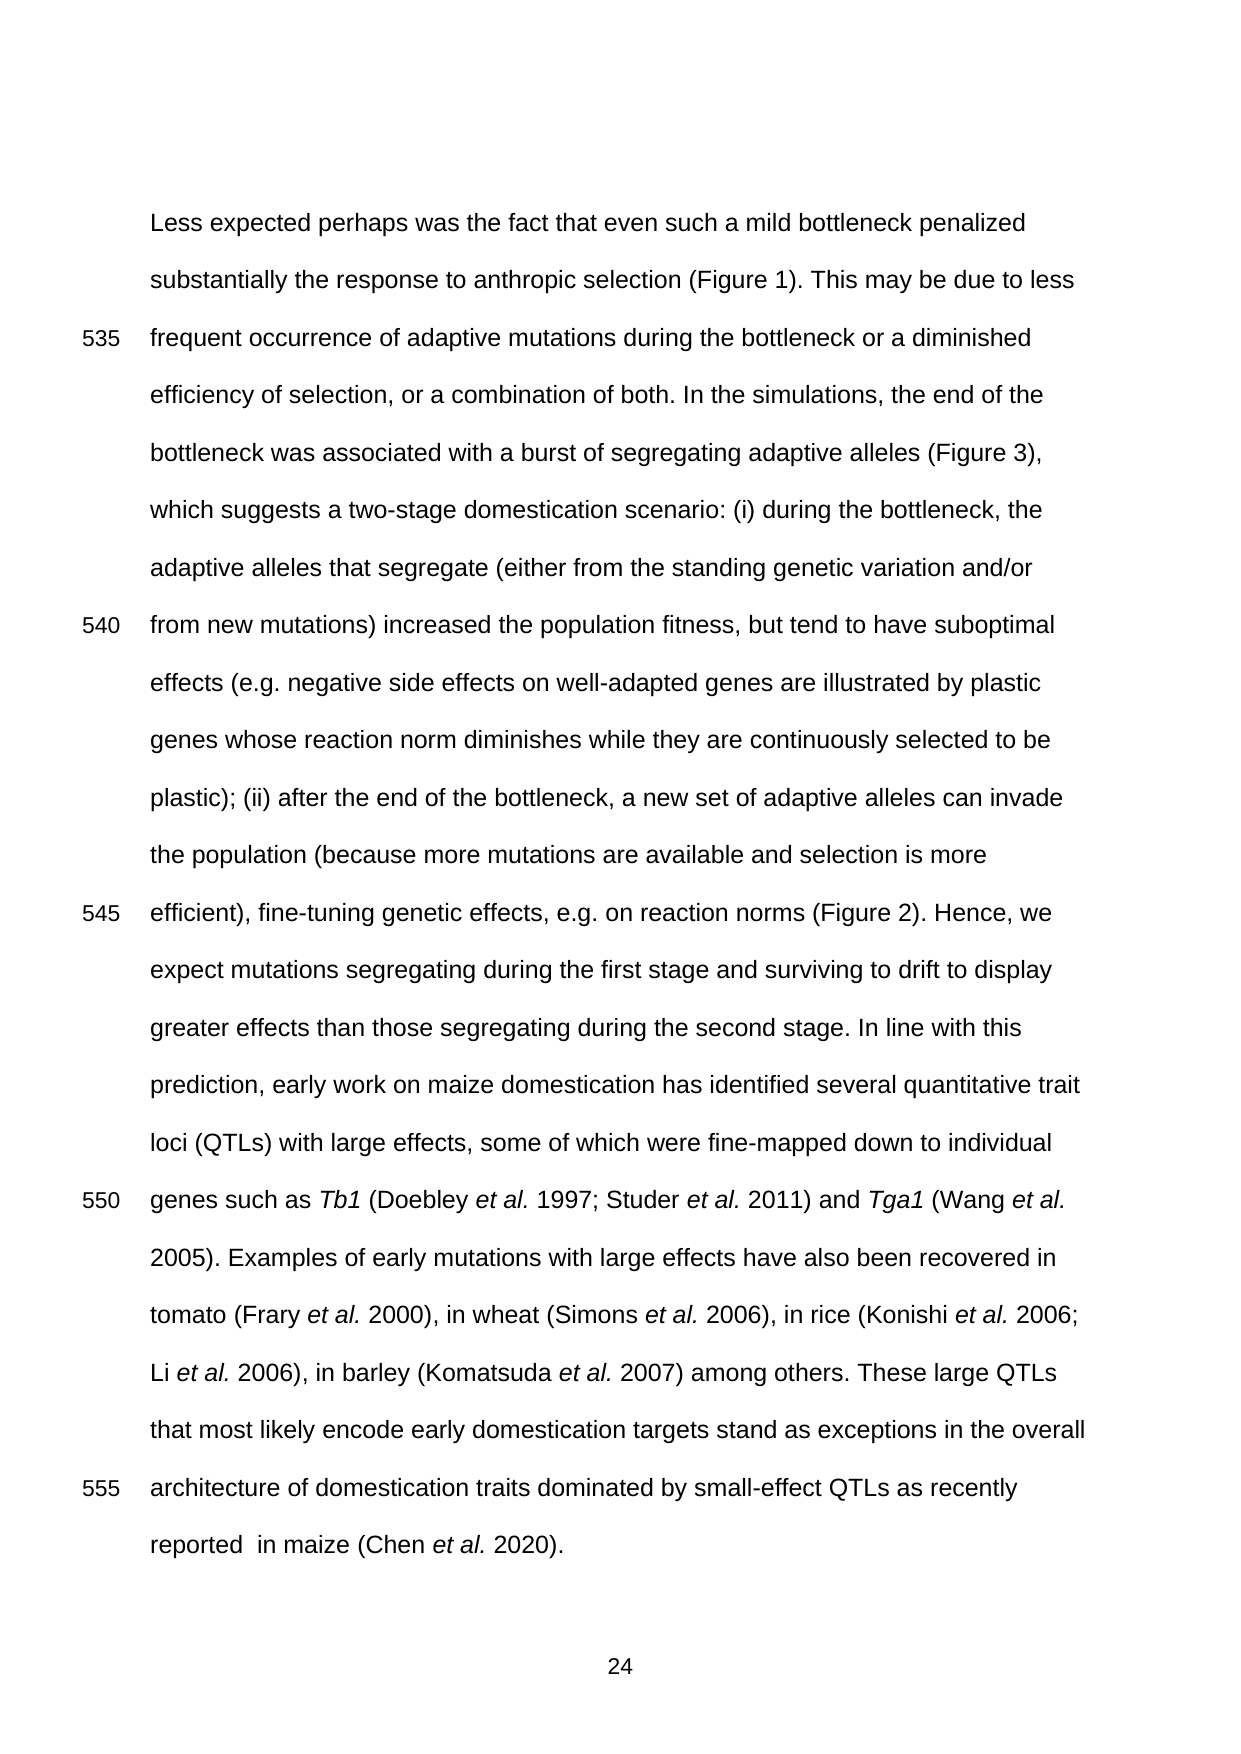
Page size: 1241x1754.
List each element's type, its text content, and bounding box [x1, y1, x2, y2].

text Less expected perhaps was the fact that even such a mild bottleneck penalized substantially the response to anthropic selection (Figure 1). This may be due to less frequent occurrence of adaptive mutations during the bottleneck or a diminished efficiency of selection, or a combination of both. In the simulations, the end of the bottleneck was associated with a burst of segregating adaptive alleles (Figure 3), which suggests a two-stage domestication scenario: (i) during the bottleneck, the adaptive alleles that segregate (either from the standing genetic variation and/or from new mutations) increased the population fitness, but tend to have suboptimal effects (e.g. negative side effects on well-adapted genes are illustrated by plastic genes whose reaction norm diminishes while they are continuously selected to be plastic); (ii) after the end of the bottleneck, a new set of adaptive alleles can invade the population (because more mutations are available and selection is more efficient), fine-tuning genetic effects, e.g. on reaction norms (Figure 2). Hence, we expect mutations segregating during the first stage and surviving to drift to display greater effects than those segregating during the second stage. In line with this prediction, early work on maize domestication has identified several quantitative trait loci (QTLs) with large effects, some of which were fine-mapped down to individual genes such as Tb1 (Doebley et al. 1997; Studer et al. 2011) and Tga1 (Wang et al. 2005). Examples of early mutations with large effects have also been recovered in tomato (Frary et al. 2000), in wheat (Simons et al. 2006), in rice (Konishi et al. 2006; Li et al. 2006), in barley (Komatsuda et al. 2007) among others. These large QTLs that most likely encode early domestication targets stand as exceptions in the overall architecture of domestication traits dominated by small-effect QTLs as recently reported in maize (Chen et al. 2020). [150, 207, 1090, 1559]
